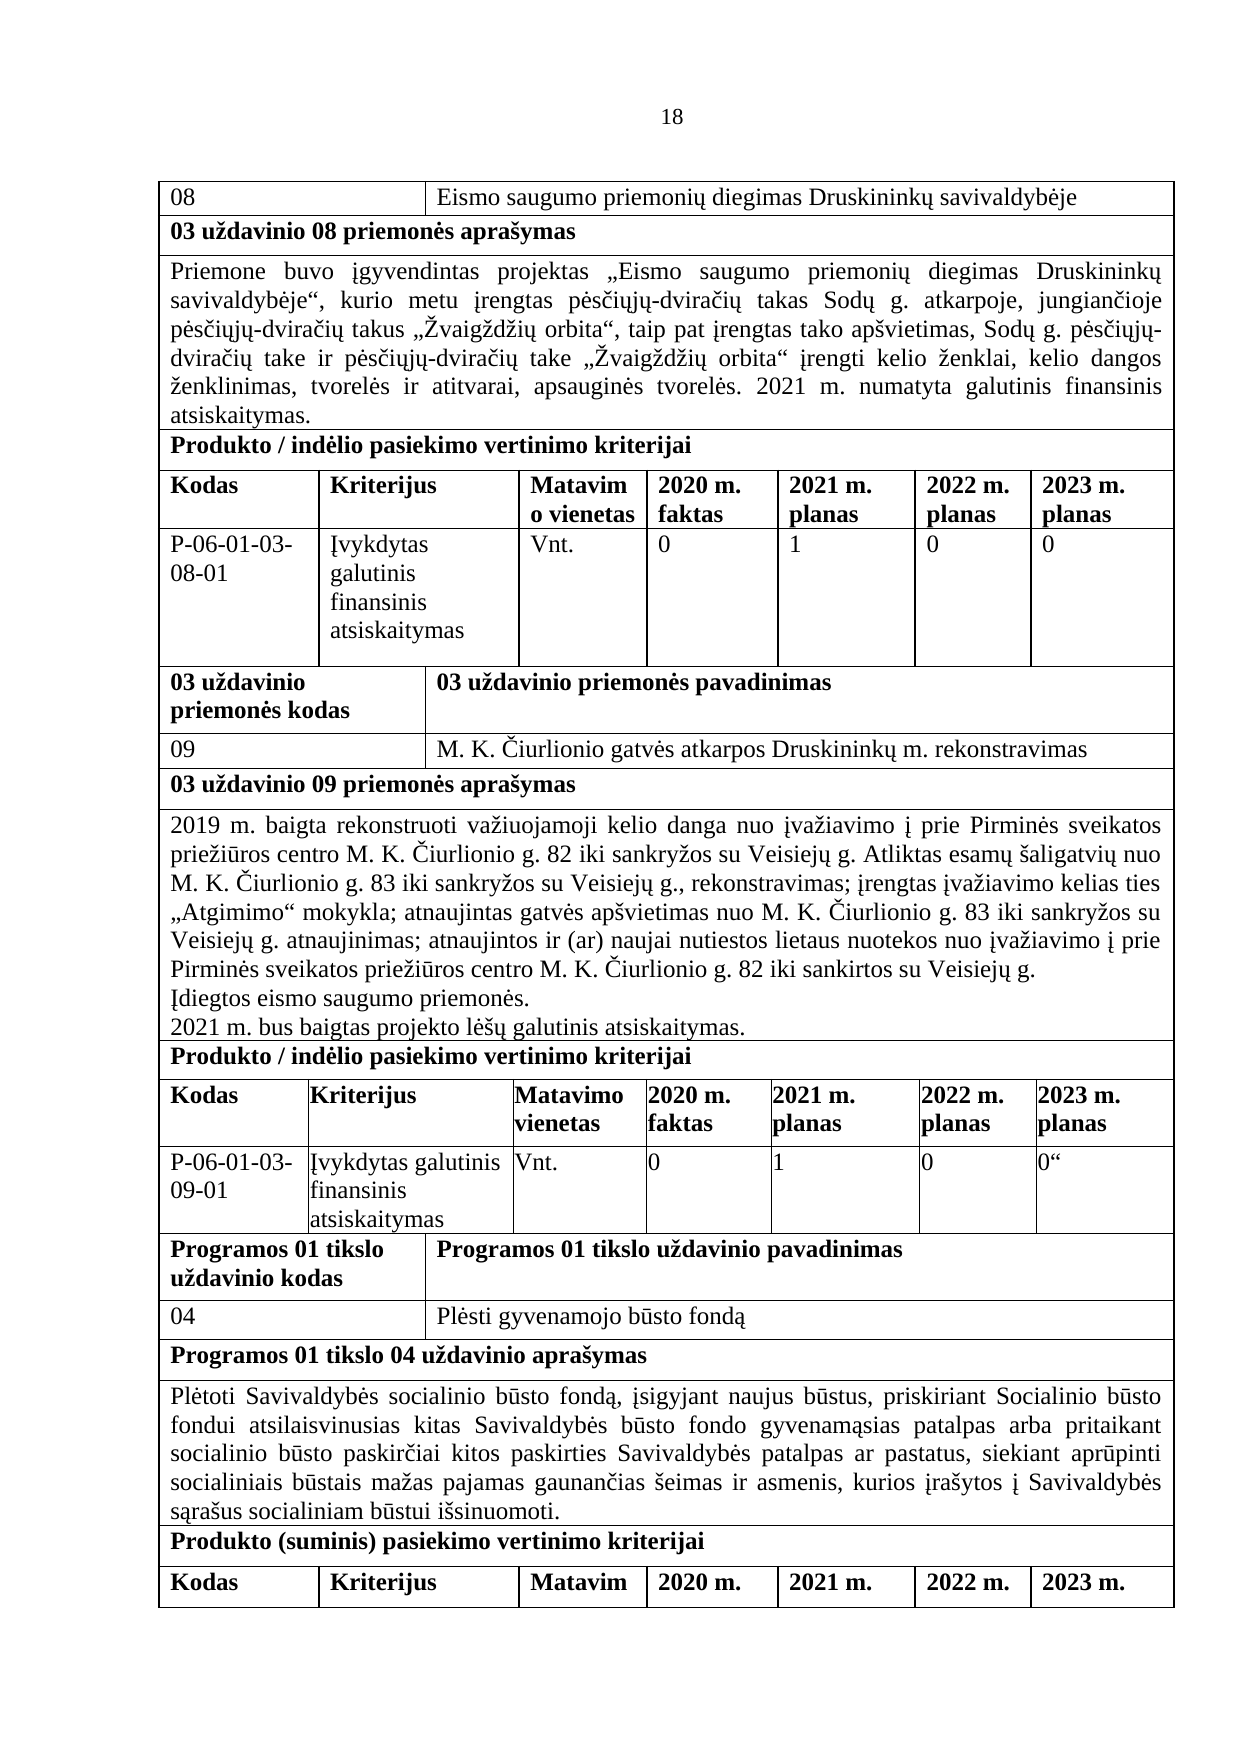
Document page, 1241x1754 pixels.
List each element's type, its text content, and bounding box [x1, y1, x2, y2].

table_cell 2020 m. faktas [648, 471, 777, 528]
table_cell Programos 01 tikslo uždavinio pavadinimas [426, 1234, 1173, 1300]
table_cell Vnt. [514, 1147, 646, 1233]
table_cell Priemone buvo įgyvendintas projektas „Eismo saugumo priemonių diegimas Druskininkų savivaldybėje“, kurio metu įrengtas pėsčiųjų-dviračių takas Sodų g. atkarpoje, jungiančioje pėsčiųjų-dviračių takus „Žvaigždžių orbita“, taip pat įrengtas tako apšvietimas, Sodų g. pėsčiųjų-dviračių take ir pėsčiųjų-dviračių take „Žvaigždžių orbita“ įrengti kelio ženklai, kelio dangos ženklinimas, tvorelės ir atitvarai, apsauginės tvorelės. 2021 m. numatyta galutinis finansinis atsiskaitymas. [160, 256, 1173, 429]
table_cell 2021 m. planas [772, 1080, 919, 1146]
table_cell Įvykdytas galutinis finansinis atsiskaitymas [320, 529, 518, 666]
table_cell Matavimo vienetas [514, 1080, 646, 1146]
table_cell Plėsti gyvenamojo būsto fondą [426, 1301, 1173, 1339]
table_cell 2023 m. [1032, 1567, 1173, 1607]
table_cell Kodas [160, 1080, 308, 1146]
table_cell Matavim [520, 1567, 646, 1607]
table_cell Kodas [160, 471, 318, 528]
table_cell 0 [920, 1147, 1036, 1233]
table_cell 03 uždavinio 08 priemonės aprašymas [160, 216, 1173, 255]
table_cell Kriterijus [320, 471, 518, 528]
table_cell Eismo saugumo priemonių diegimas Druskininkų savivaldybėje [426, 182, 1173, 215]
table_cell 2023 m. planas [1037, 1080, 1173, 1146]
table_cell 03 uždavinio 09 priemonės aprašymas [160, 769, 1173, 809]
table_cell 2023 m. planas [1032, 471, 1173, 528]
table_cell Kriterijus [320, 1567, 518, 1607]
table_cell 0 [648, 529, 777, 666]
table_cell 2021 m. planas [779, 471, 914, 528]
table_cell 2022 m. planas [916, 471, 1030, 528]
table_cell Įvykdytas galutinis finansinis atsiskaitymas [309, 1147, 513, 1233]
table_cell Plėtoti Savivaldybės socialinio būsto fondą, įsigyjant naujus būstus, priskiriant Socialinio būsto fondui atsilaisvinusias kitas Savivaldybės būsto fondo gyvenamąsias patalpas arba pritaikant socialinio būsto paskirčiai kitos paskirties Savivaldybės patalpas ar pastatus, siekiant aprūpinti socialiniais būstais mažas pajamas gaunančias šeimas ir asmenis, kurios įrašytos į Savivaldybės sąrašus socialiniam būstui išsinuomoti. [160, 1381, 1173, 1525]
table_cell 0 [647, 1147, 771, 1233]
table_cell 04 [160, 1301, 425, 1339]
table_cell 0 [1032, 529, 1173, 666]
table_cell Produkto / indėlio pasiekimo vertinimo kriterijai [160, 430, 1173, 469]
table_cell Kodas [160, 1567, 318, 1607]
table_cell P-06-01-03-09-01 [160, 1147, 308, 1233]
table_cell Kriterijus [309, 1080, 513, 1146]
table_cell 1 [772, 1147, 919, 1233]
table_cell 2022 m. [916, 1567, 1030, 1607]
table_cell 0“ [1037, 1147, 1173, 1233]
table_cell 0 [916, 529, 1030, 666]
table_cell 1 [779, 529, 914, 666]
table_cell 03 uždavinio priemonės kodas [160, 667, 425, 733]
table_cell M. K. Čiurlionio gatvės atkarpos Druskininkų m. rekonstravimas [426, 734, 1173, 768]
table_cell Vnt. [520, 529, 646, 666]
table_cell Programos 01 tikslo 04 uždavinio aprašymas [160, 1340, 1173, 1380]
table_cell Produkto / indėlio pasiekimo vertinimo kriterijai [160, 1041, 1173, 1079]
table_cell 2020 m. [648, 1567, 777, 1607]
table_cell 2022 m. planas [920, 1080, 1036, 1146]
table_cell P-06-01-03-08-01 [160, 529, 318, 666]
table_cell 2019 m. baigta rekonstruoti važiuojamoji kelio danga nuo įvažiavimo į prie Pirminės sveikatos priežiūros centro M. K. Čiurlionio g. 82 iki sankryžos su Veisiejų g. Atliktas esamų šaligatvių nuo M. K. Čiurlionio g. 83 iki sankryžos su Veisiejų g., rekonstravimas; įrengtas įvažiavimo kelias ties „Atgimimo“ mokykla; atnaujintas gatvės apšvietimas nuo M. K. Čiurlionio g. 83 iki sankryžos su Veisiejų g. atnaujinimas; atnaujintos ir (ar) naujai nutiestos lietaus nuotekos nuo įvažiavimo į prie Pirminės sveikatos priežiūros centro M. K. Čiurlionio g. 82 iki sankirtos su Veisiejų g. Įdiegtos eismo saugumo priemonės. 2021 m. bus baigtas projekto lėšų galutinis atsiskaitymas. [160, 810, 1173, 1040]
table_cell 2020 m. faktas [647, 1080, 771, 1146]
table_cell Matavimo vienetas [520, 471, 646, 528]
table_cell Programos 01 tikslo uždavinio kodas [160, 1234, 425, 1300]
table_cell 09 [160, 734, 425, 768]
table_cell 08 [160, 182, 425, 215]
table_cell 2021 m. [779, 1567, 914, 1607]
table_cell 03 uždavinio priemonės pavadinimas [426, 667, 1173, 733]
table_cell Produkto (suminis) pasiekimo vertinimo kriterijai [160, 1526, 1173, 1566]
